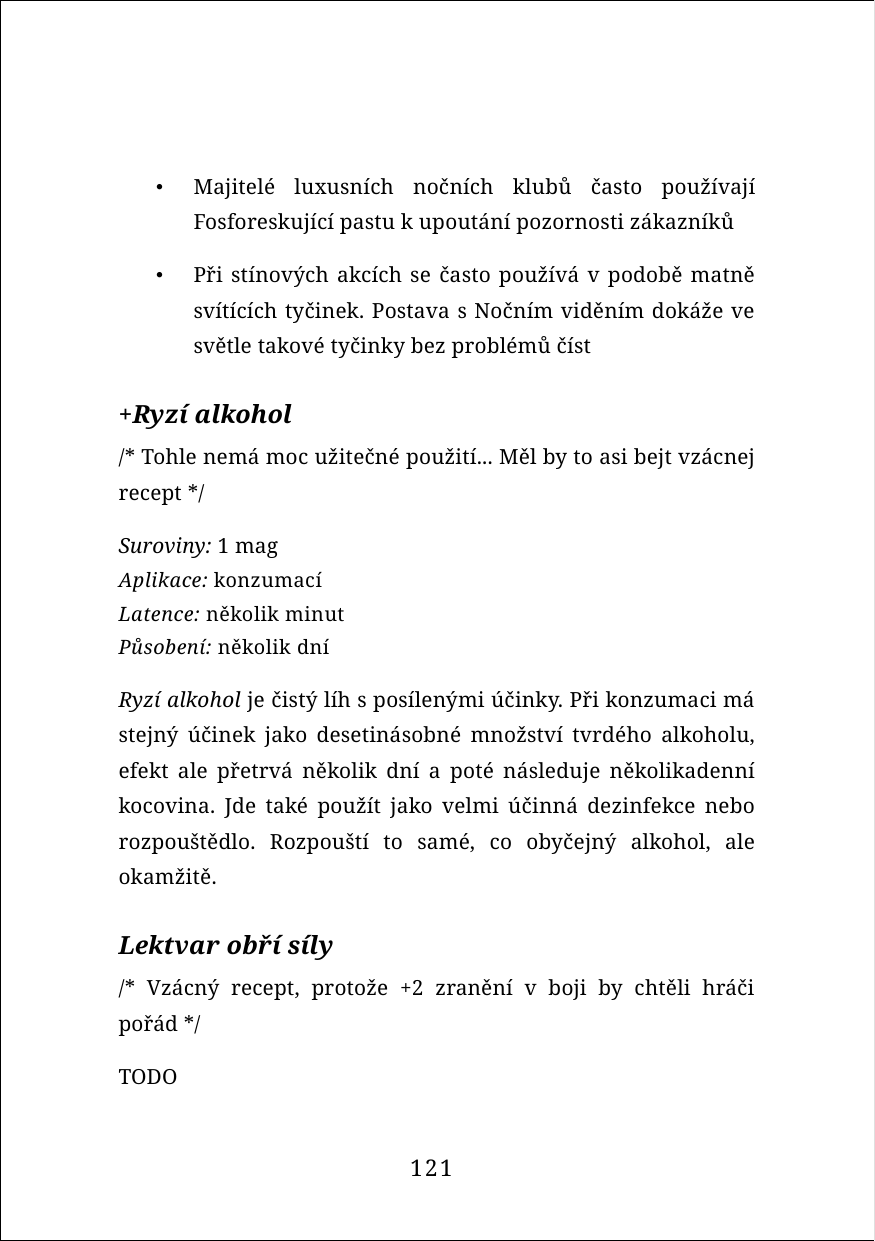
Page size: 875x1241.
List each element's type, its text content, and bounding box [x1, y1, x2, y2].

text /* Tohle nemá moc užitečné použití... Měl by to asi bejt vzácnej recept */ [118, 442, 756, 506]
list Majitelé luxusních nočních klubů často používají Fosforeskující pastu k upoutání pozornosti zákazníků [156, 172, 756, 236]
text Ryzí alkohol je čistý líh s posílenými účinky. Při konzumaci má stejný účinek jako desetinásobné množství tvrdého alkoholu, efekt ale přetrvá několik dní a poté následuje několikadenní kocovina. Jde také použít jako velmi účinná dezinfekce nebo rozpouštědlo. Rozpouští to samé, co obyčejný alkohol, ale okamžitě. [118, 685, 756, 891]
text TODO [118, 1062, 756, 1091]
text Suroviny: 1 mag Aplikace: konzumací Latence: několik minut Působení: několik dní [118, 531, 756, 661]
subtitle +Ryzí alkohol [118, 397, 756, 431]
list Při stínových akcích se často používá v podobě matně svítících tyčinek. Postava s Nočním viděním dokáže ve světle takové tyčinky bez problémů číst [156, 261, 756, 360]
text /* Vzácný recept, protože +2 zranění v boji by chtěli hráči pořád */ [118, 973, 756, 1037]
subtitle Lektvar obří síly [118, 927, 756, 962]
